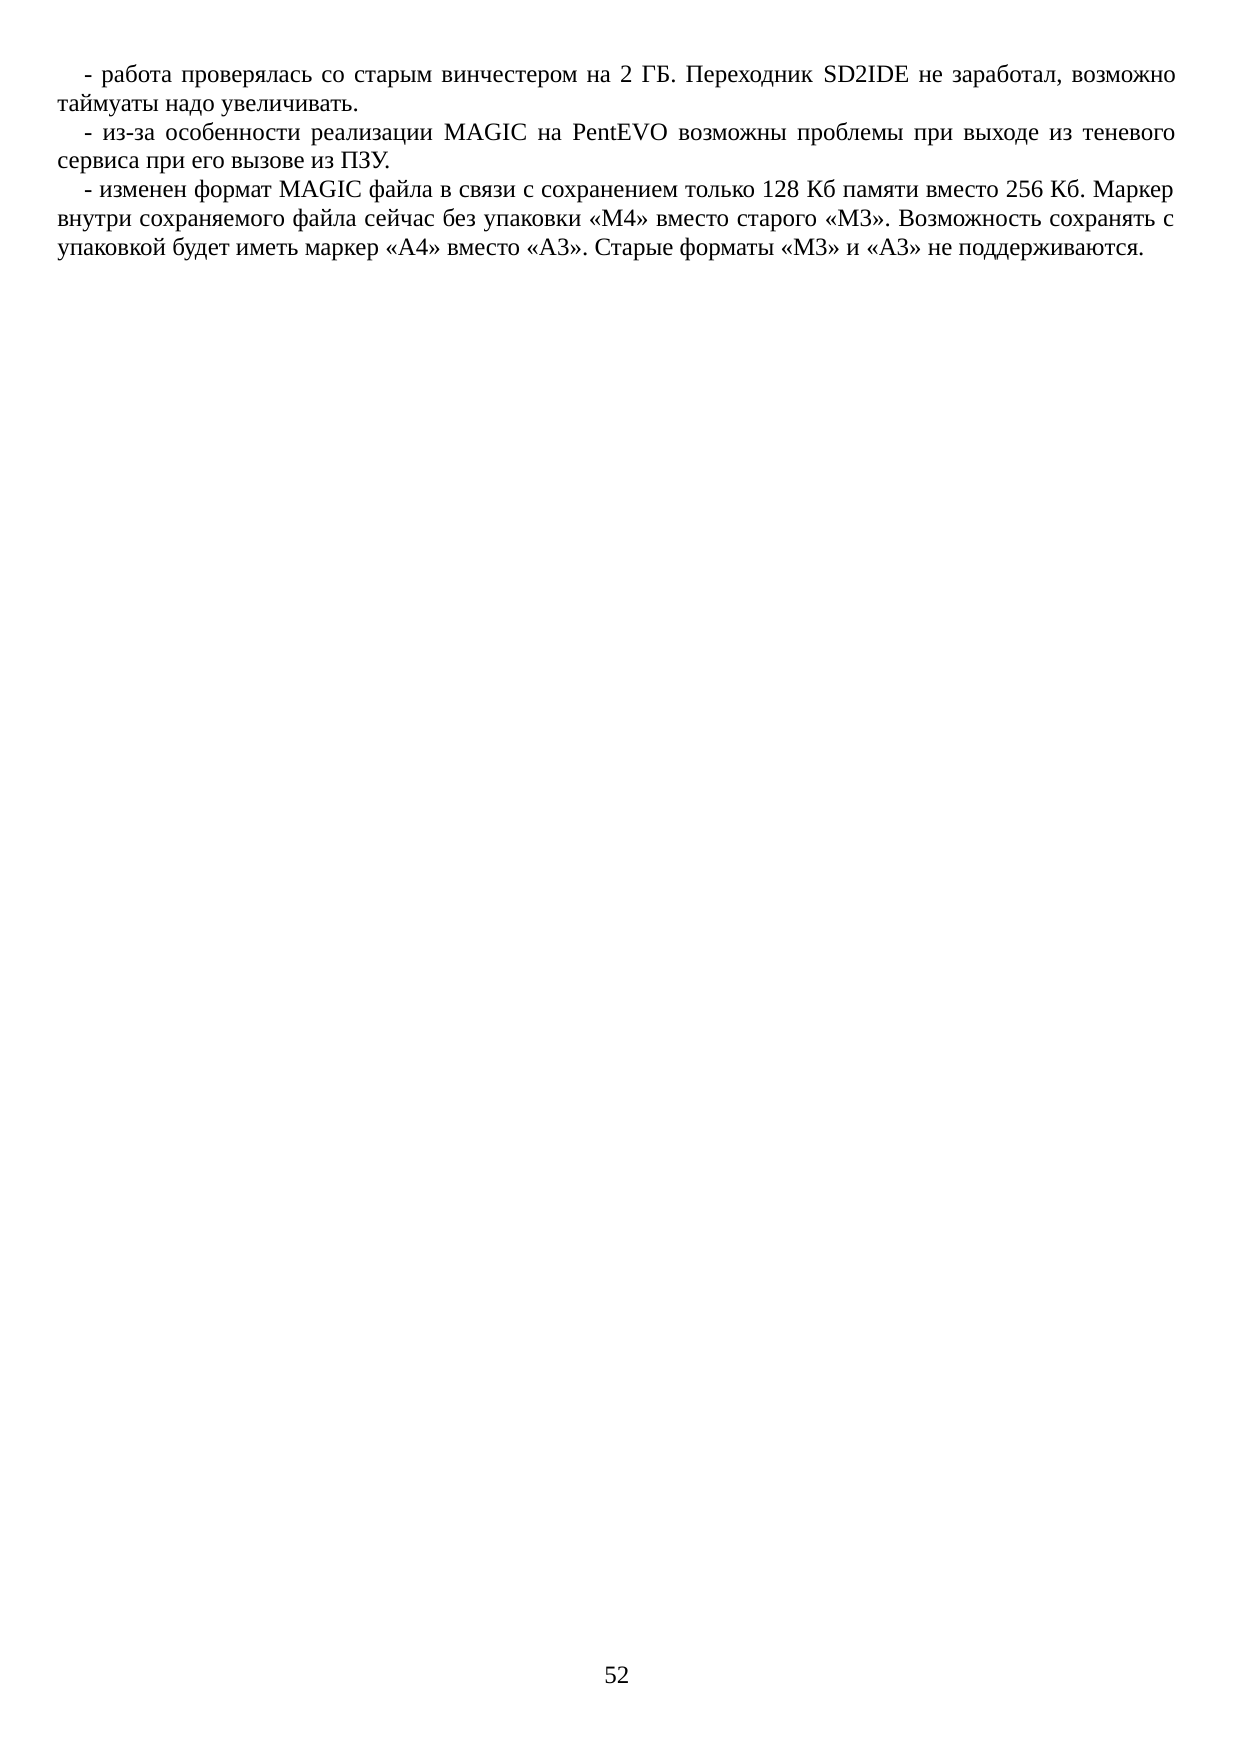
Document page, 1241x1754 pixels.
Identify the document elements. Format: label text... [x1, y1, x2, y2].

text - изменен формат MAGIC файла в связи с сохранением только 128 Кб памяти вместо 256 Кб. Маркер внутри сохраняемого файла сейчас без упаковки «M4» вместо старого «M3». Возможность сохранять с упаковкой будет иметь маркер «A4» вместо «A3». Старые форматы «M3» и «A3» не поддерживаются. [57, 174, 1176, 261]
text - из-за особенности реализации MAGIC на PentEVO возможны проблемы при выходе из теневого сервиса при его вызове из ПЗУ. [57, 117, 1176, 174]
text - работа проверялась со старым винчестером на 2 ГБ. Переходник SD2IDE не заработал, возможно таймуаты надо увеличивать. [57, 59, 1176, 117]
